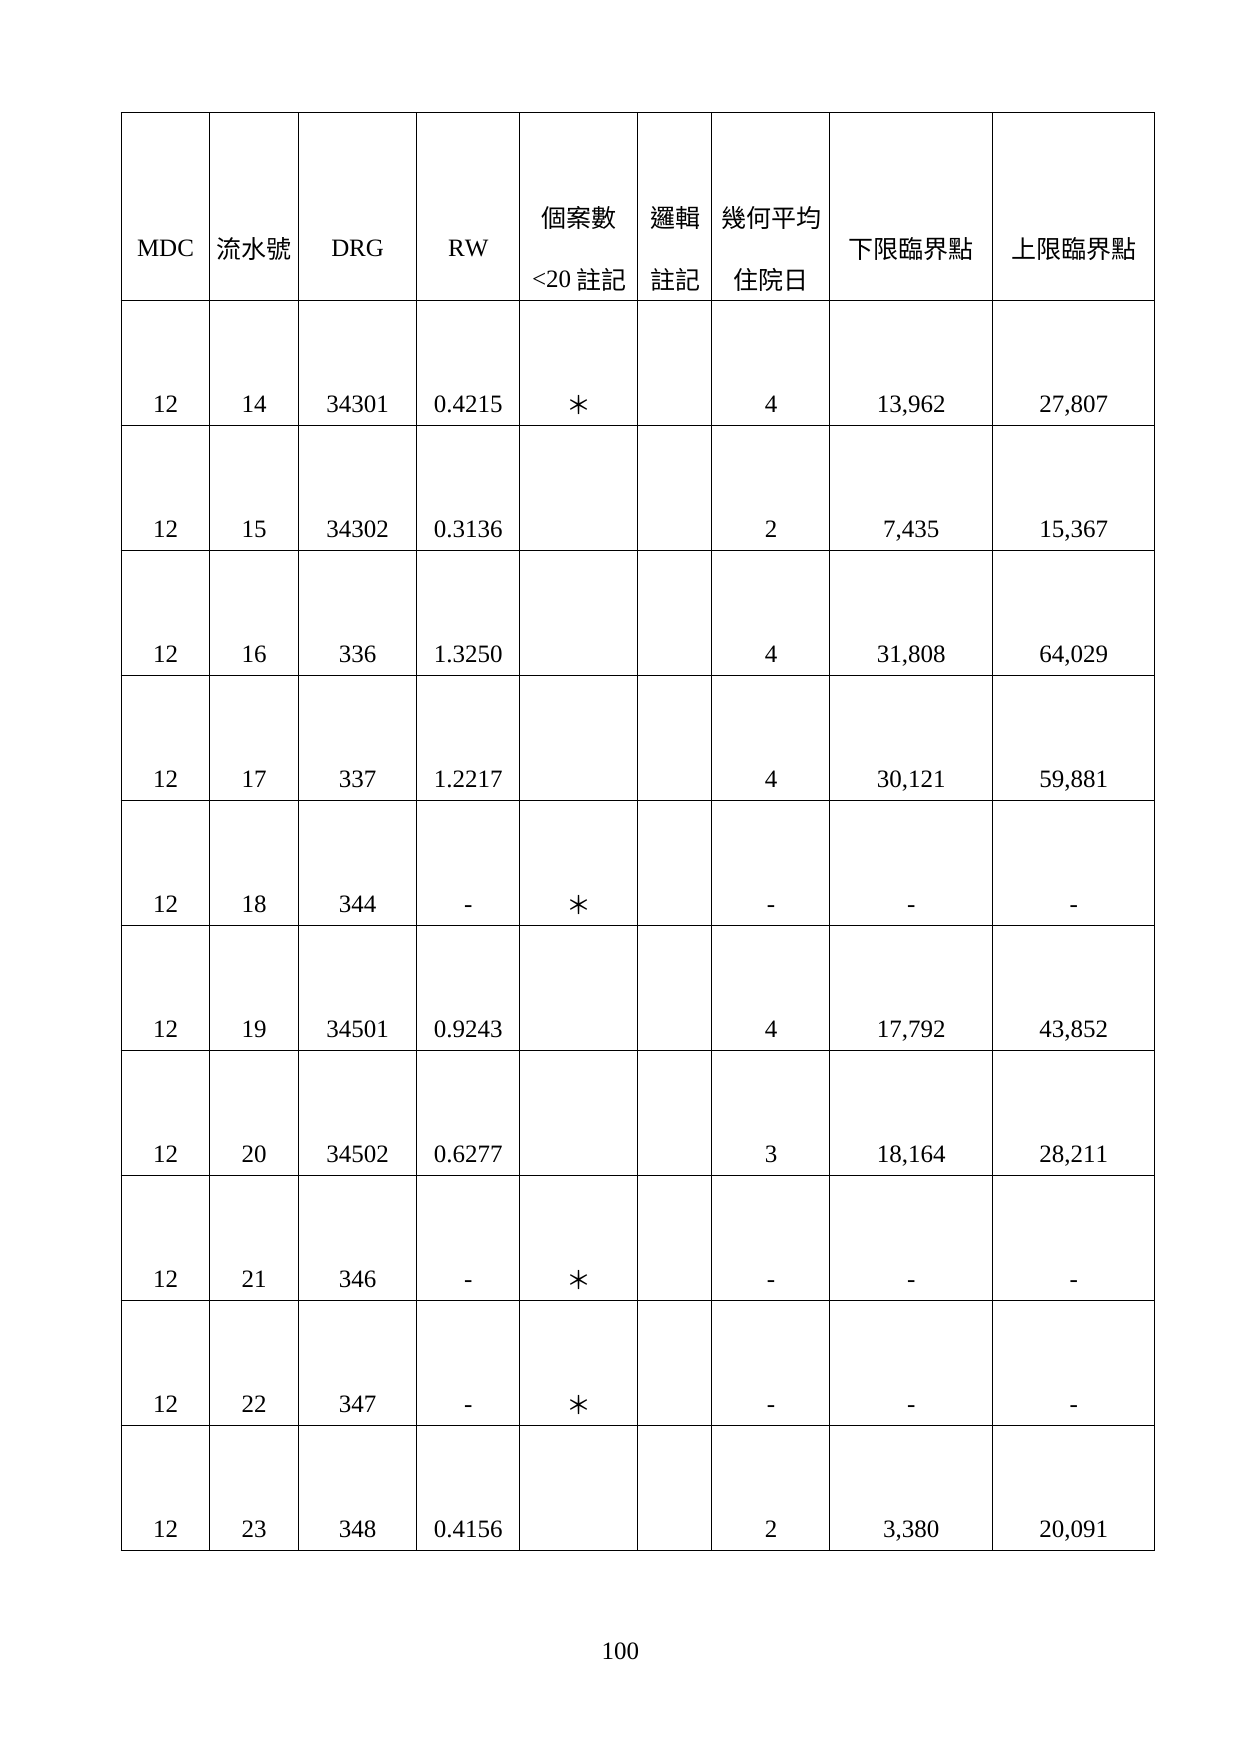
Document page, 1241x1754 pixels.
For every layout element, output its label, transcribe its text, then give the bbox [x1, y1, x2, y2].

table_cell - [993, 801, 1154, 925]
table_cell 347 [299, 1301, 416, 1425]
table_cell 34501 [299, 926, 416, 1050]
table_header 流水號 [210, 113, 298, 300]
table_cell [638, 301, 711, 425]
table_cell 12 [122, 1051, 209, 1175]
table_cell - [993, 1176, 1154, 1300]
table_header MDC [122, 113, 209, 300]
table_header 幾何平均住院日 [712, 113, 829, 300]
table_cell [520, 1426, 637, 1550]
table_cell 4 [712, 301, 829, 425]
table_header 上限臨界點 [993, 113, 1154, 300]
table_cell 12 [122, 426, 209, 550]
table_cell 34301 [299, 301, 416, 425]
table_cell 15,367 [993, 426, 1154, 550]
table_cell [520, 926, 637, 1050]
table_cell 1.2217 [417, 676, 519, 800]
table_cell - [993, 1301, 1154, 1425]
table_cell [638, 1426, 711, 1550]
table_cell 20,091 [993, 1426, 1154, 1550]
table_cell 23 [210, 1426, 298, 1550]
table_header DRG [299, 113, 416, 300]
table_cell - [417, 801, 519, 925]
table_cell 7,435 [830, 426, 992, 550]
table_cell 2 [712, 426, 829, 550]
table_cell 0.3136 [417, 426, 519, 550]
table_cell ＊ [520, 1301, 637, 1425]
table_cell 4 [712, 926, 829, 1050]
table_cell [638, 676, 711, 800]
table_cell 4 [712, 551, 829, 675]
table_cell 4 [712, 676, 829, 800]
table_cell 17 [210, 676, 298, 800]
table_cell 34302 [299, 426, 416, 550]
table_cell - [830, 1301, 992, 1425]
table_cell 18 [210, 801, 298, 925]
table_cell 0.6277 [417, 1051, 519, 1175]
table_cell 14 [210, 301, 298, 425]
table_header 下限臨界點 [830, 113, 992, 300]
table_cell [520, 1051, 637, 1175]
table_cell [638, 426, 711, 550]
table_cell 12 [122, 1301, 209, 1425]
table_cell 30,121 [830, 676, 992, 800]
table_cell 337 [299, 676, 416, 800]
table_cell [638, 801, 711, 925]
table_cell 344 [299, 801, 416, 925]
table_cell 346 [299, 1176, 416, 1300]
table_cell [520, 676, 637, 800]
table_cell 13,962 [830, 301, 992, 425]
table_cell - [830, 1176, 992, 1300]
table_header 個案數<20註記 [520, 113, 637, 300]
table_header 邏輯註記 [638, 113, 711, 300]
table_cell 21 [210, 1176, 298, 1300]
table_cell - [712, 801, 829, 925]
table_cell - [712, 1301, 829, 1425]
table_cell 1.3250 [417, 551, 519, 675]
table_cell 64,029 [993, 551, 1154, 675]
table_cell 12 [122, 1176, 209, 1300]
table_cell 12 [122, 926, 209, 1050]
table_cell 12 [122, 551, 209, 675]
table_cell 43,852 [993, 926, 1154, 1050]
table_cell ＊ [520, 1176, 637, 1300]
table_cell 12 [122, 676, 209, 800]
table_cell ＊ [520, 301, 637, 425]
table_cell 0.4215 [417, 301, 519, 425]
table_cell 0.4156 [417, 1426, 519, 1550]
table_cell 348 [299, 1426, 416, 1550]
table_cell 15 [210, 426, 298, 550]
table_cell - [417, 1301, 519, 1425]
table_cell ＊ [520, 801, 637, 925]
table_cell 27,807 [993, 301, 1154, 425]
table_cell 59,881 [993, 676, 1154, 800]
table_cell 17,792 [830, 926, 992, 1050]
table_cell [520, 426, 637, 550]
table_cell 0.9243 [417, 926, 519, 1050]
table_cell 3 [712, 1051, 829, 1175]
table_cell - [417, 1176, 519, 1300]
table_cell 34502 [299, 1051, 416, 1175]
table_cell 22 [210, 1301, 298, 1425]
table_cell 20 [210, 1051, 298, 1175]
table_cell [638, 1176, 711, 1300]
table_cell 18,164 [830, 1051, 992, 1175]
table_cell [520, 551, 637, 675]
table_cell 12 [122, 801, 209, 925]
table_header RW [417, 113, 519, 300]
table_cell - [830, 801, 992, 925]
table_cell 3,380 [830, 1426, 992, 1550]
table_cell 28,211 [993, 1051, 1154, 1175]
table_cell 336 [299, 551, 416, 675]
table_cell [638, 1301, 711, 1425]
table_cell 16 [210, 551, 298, 675]
table_cell 12 [122, 301, 209, 425]
table_cell 2 [712, 1426, 829, 1550]
table_cell - [712, 1176, 829, 1300]
table_cell [638, 551, 711, 675]
table_cell [638, 926, 711, 1050]
table_cell 19 [210, 926, 298, 1050]
table_cell [638, 1051, 711, 1175]
table_cell 12 [122, 1426, 209, 1550]
table_cell 31,808 [830, 551, 992, 675]
